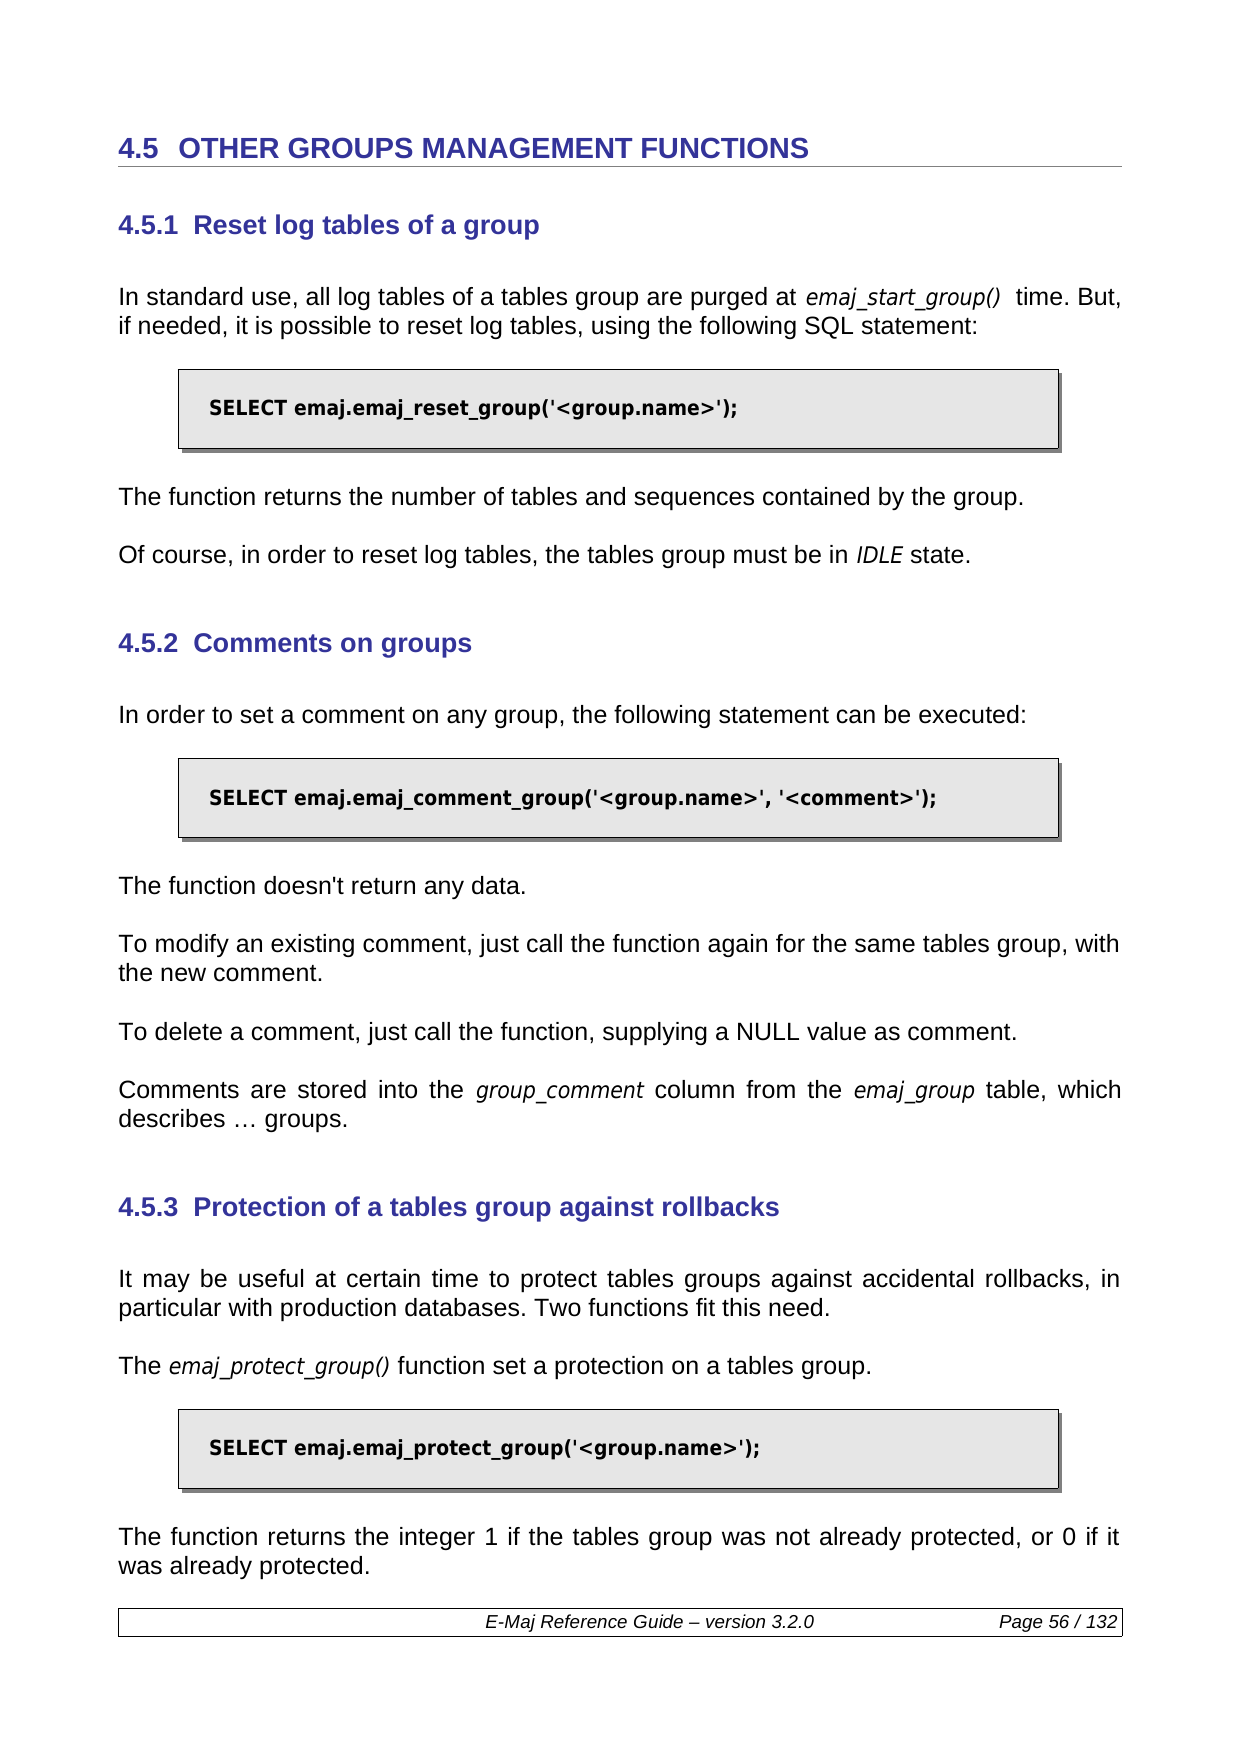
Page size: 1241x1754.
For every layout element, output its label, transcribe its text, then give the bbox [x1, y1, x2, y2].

subtitle Comments on groups [118, 627, 1122, 658]
text Of course, in order to reset log tables, the tables group must be in IDLE state. [118, 540, 1122, 569]
text To modify an existing comment, just call the function again for the same tables group, with the new comment. [118, 929, 1122, 987]
text SELECT emaj.emaj_protect_group('<group.name>'); [179, 1433, 1058, 1458]
text SELECT emaj.emaj_comment_group('<group.name>', '<comment>'); [179, 782, 1058, 807]
text It may be useful at certain time to protect tables groups against accidental rollbacks, in particular with production databases. Two functions fit this need. [118, 1263, 1122, 1322]
text Comments are stored into the group_comment column from the emaj_group table, which describes … groups. [118, 1074, 1122, 1133]
text The function returns the number of tables and sequences contained by the group. [118, 482, 1122, 511]
text The function doesn't return any data. [118, 871, 1122, 900]
text To delete a comment, just call the function, supplying a NULL value as comment. [118, 1016, 1122, 1046]
text The emaj_protect_group() function set a protection on a tables group. [118, 1351, 1122, 1380]
text The function returns the integer 1 if the tables group was not already protected, or 0 if it was already protected. [118, 1522, 1122, 1580]
subtitle Protection of a tables group against rollbacks [118, 1191, 1122, 1222]
text SELECT emaj.emaj_reset_group('<group.name>'); [179, 393, 1058, 418]
text In order to set a comment on any group, the following statement can be executed: [118, 700, 1122, 729]
subtitle Reset log tables of a group [118, 209, 1122, 240]
text In standard use, all log tables of a tables group are purged at emaj_start_group() time. But, if needed, it is possible to reset log tables, using the following SQL statement: [118, 281, 1122, 339]
subtitle Other groups management functions [118, 131, 1122, 166]
